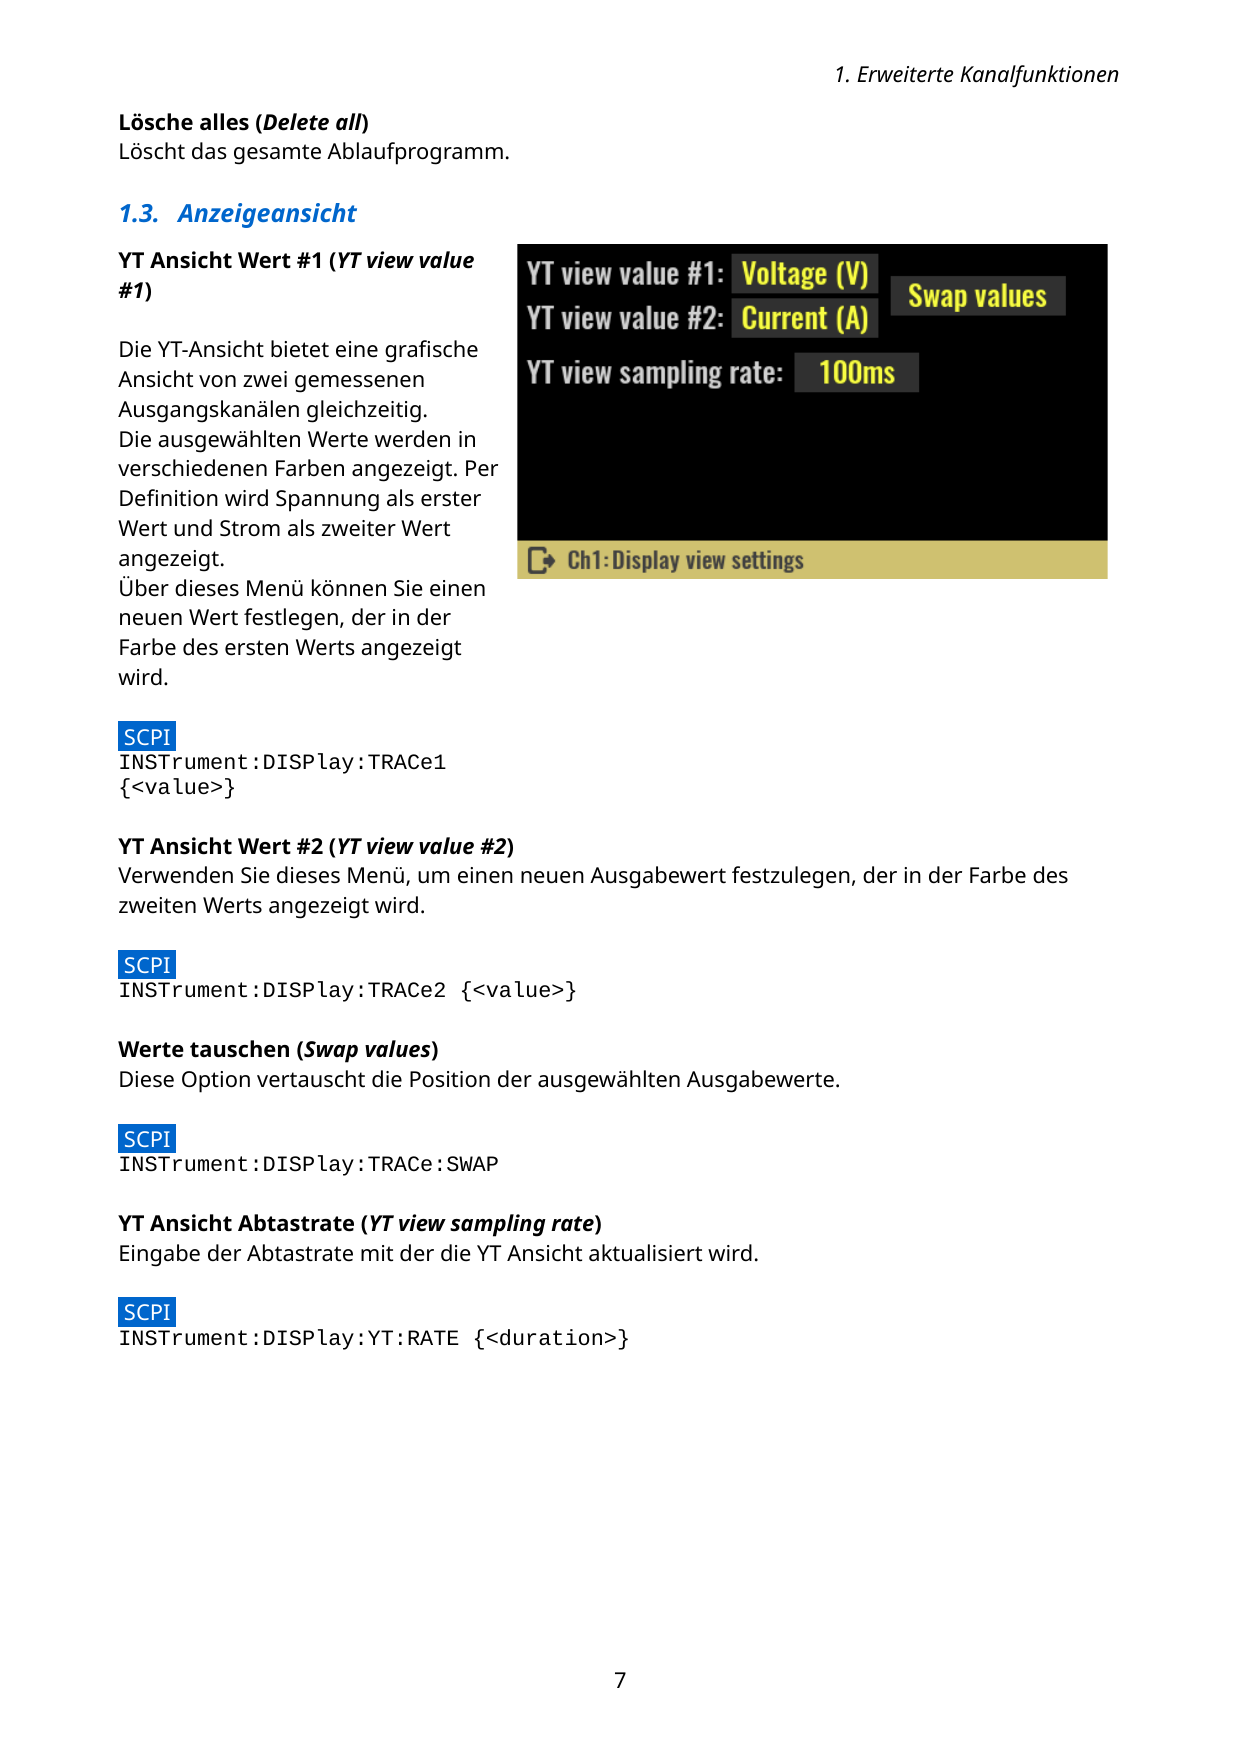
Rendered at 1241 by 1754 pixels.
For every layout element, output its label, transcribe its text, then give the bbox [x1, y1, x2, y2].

text INSTrument:DISPlay:TRACe:SWAP [118, 1153, 1122, 1178]
text YT Ansicht Wert #2 (YT view value #2) [118, 831, 1122, 860]
text SCPI [118, 1297, 1122, 1327]
text Eingabe der Abtastrate mit der die YT Ansicht aktualisiert wird. [118, 1238, 1122, 1267]
table_header YT Ansicht Wert #1 (YT view value #1) Die YT-Ansicht bietet eine grafische Ansicht von zwei gemessenen Ausgangskanälen gleichzeitig. Die ausgewählten Werte werden in verschiedenen Farben angezeigt. Per Definition wird Spannung als erster Wert und Strom als zweiter Wert angezeigt. Über dieses Menü können Sie einen neuen Wert festlegen, der in der Farbe des ersten Werts angezeigt wird. SCPI INSTrument:DISPlay:TRACe1 {<value>} [118, 245, 502, 801]
table_header [502, 245, 1123, 801]
text YT Ansicht Abtastrate (YT view sampling rate) [118, 1208, 1122, 1238]
text Werte tauschen (Swap values) [118, 1034, 1122, 1064]
text Diese Option vertauscht die Position der ausgewählten Ausgabewerte. [118, 1064, 1122, 1094]
text SCPI [118, 950, 1122, 979]
text SCPI [118, 1123, 1122, 1153]
text INSTrument:DISPlay:YT:RATE {<duration>} [118, 1327, 1122, 1352]
text Löscht das gesamte Ablaufprogramm. [118, 136, 1122, 166]
text Verwenden Sie dieses Menü, um einen neuen Ausgabewert festzulegen, der in der Farbe des zweiten Werts angezeigt wird. [118, 860, 1122, 920]
text INSTrument:DISPlay:TRACe2 {<value>} [118, 979, 1122, 1004]
picture [517, 244, 1108, 579]
subtitle Anzeigeansicht [118, 196, 1122, 230]
text Lösche alles (Delete all) [118, 107, 1122, 136]
